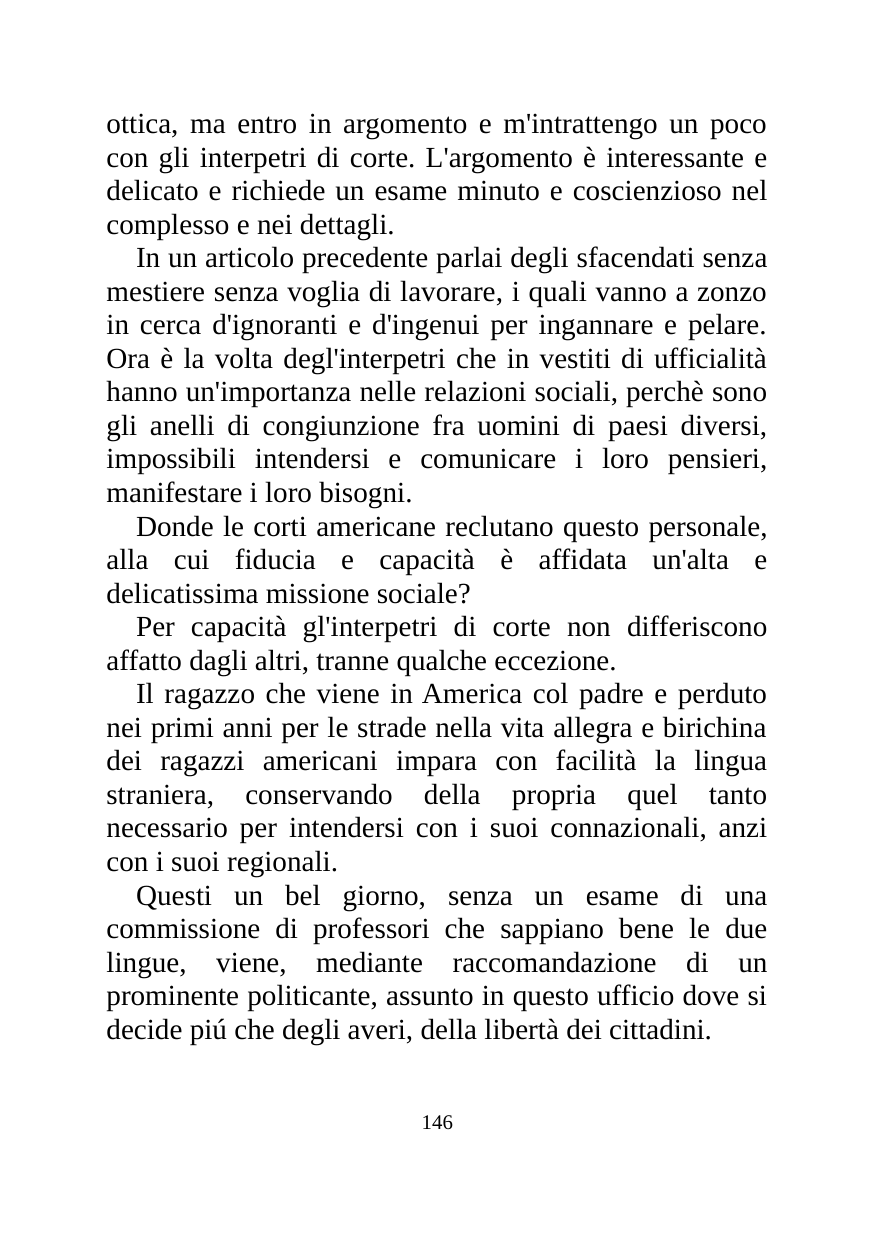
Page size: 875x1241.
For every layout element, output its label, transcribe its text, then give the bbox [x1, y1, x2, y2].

text ottica, ma entro in argomento e m'intrattengo un poco con gli interpetri di corte. L'argomento è interessante e delicato e richiede un esame minuto e coscienzioso nel complesso e nei dettagli. [106, 106, 768, 240]
text Il ragazzo che viene in America col padre e perduto nei primi anni per le strade nella vita allegra e birichina dei ragazzi americani impara con facilità la lingua straniera, conservando della propria quel tanto necessario per intendersi con i suoi connazionali, anzi con i suoi regionali. [106, 676, 768, 878]
text Donde le corti americane reclutano questo personale, alla cui fiducia e capacità è affidata un'alta e delicatissima missione sociale? [106, 509, 768, 609]
text Per capacità gl'interpetri di corte non differiscono affatto dagli altri, tranne qualche eccezione. [106, 609, 768, 676]
text Questi un bel giorno, senza un esame di una commissione di professori che sappiano bene le due lingue, viene, mediante raccomandazione di un prominente politicante, assunto in questo ufficio dove si decide piú che degli averi, della libertà dei cittadini. [106, 878, 768, 1045]
text In un articolo precedente parlai degli sfacendati senza mestiere senza voglia di lavorare, i quali vanno a zonzo in cerca d'ignoranti e d'ingenui per ingannare e pelare. Ora è la volta degl'interpetri che in vestiti di ufficialità hanno un'importanza nelle relazioni sociali, perchè sono gli anelli di congiunzione fra uomini di paesi diversi, impossibili intendersi e comunicare i loro pensieri, manifestare i loro bisogni. [106, 240, 768, 509]
